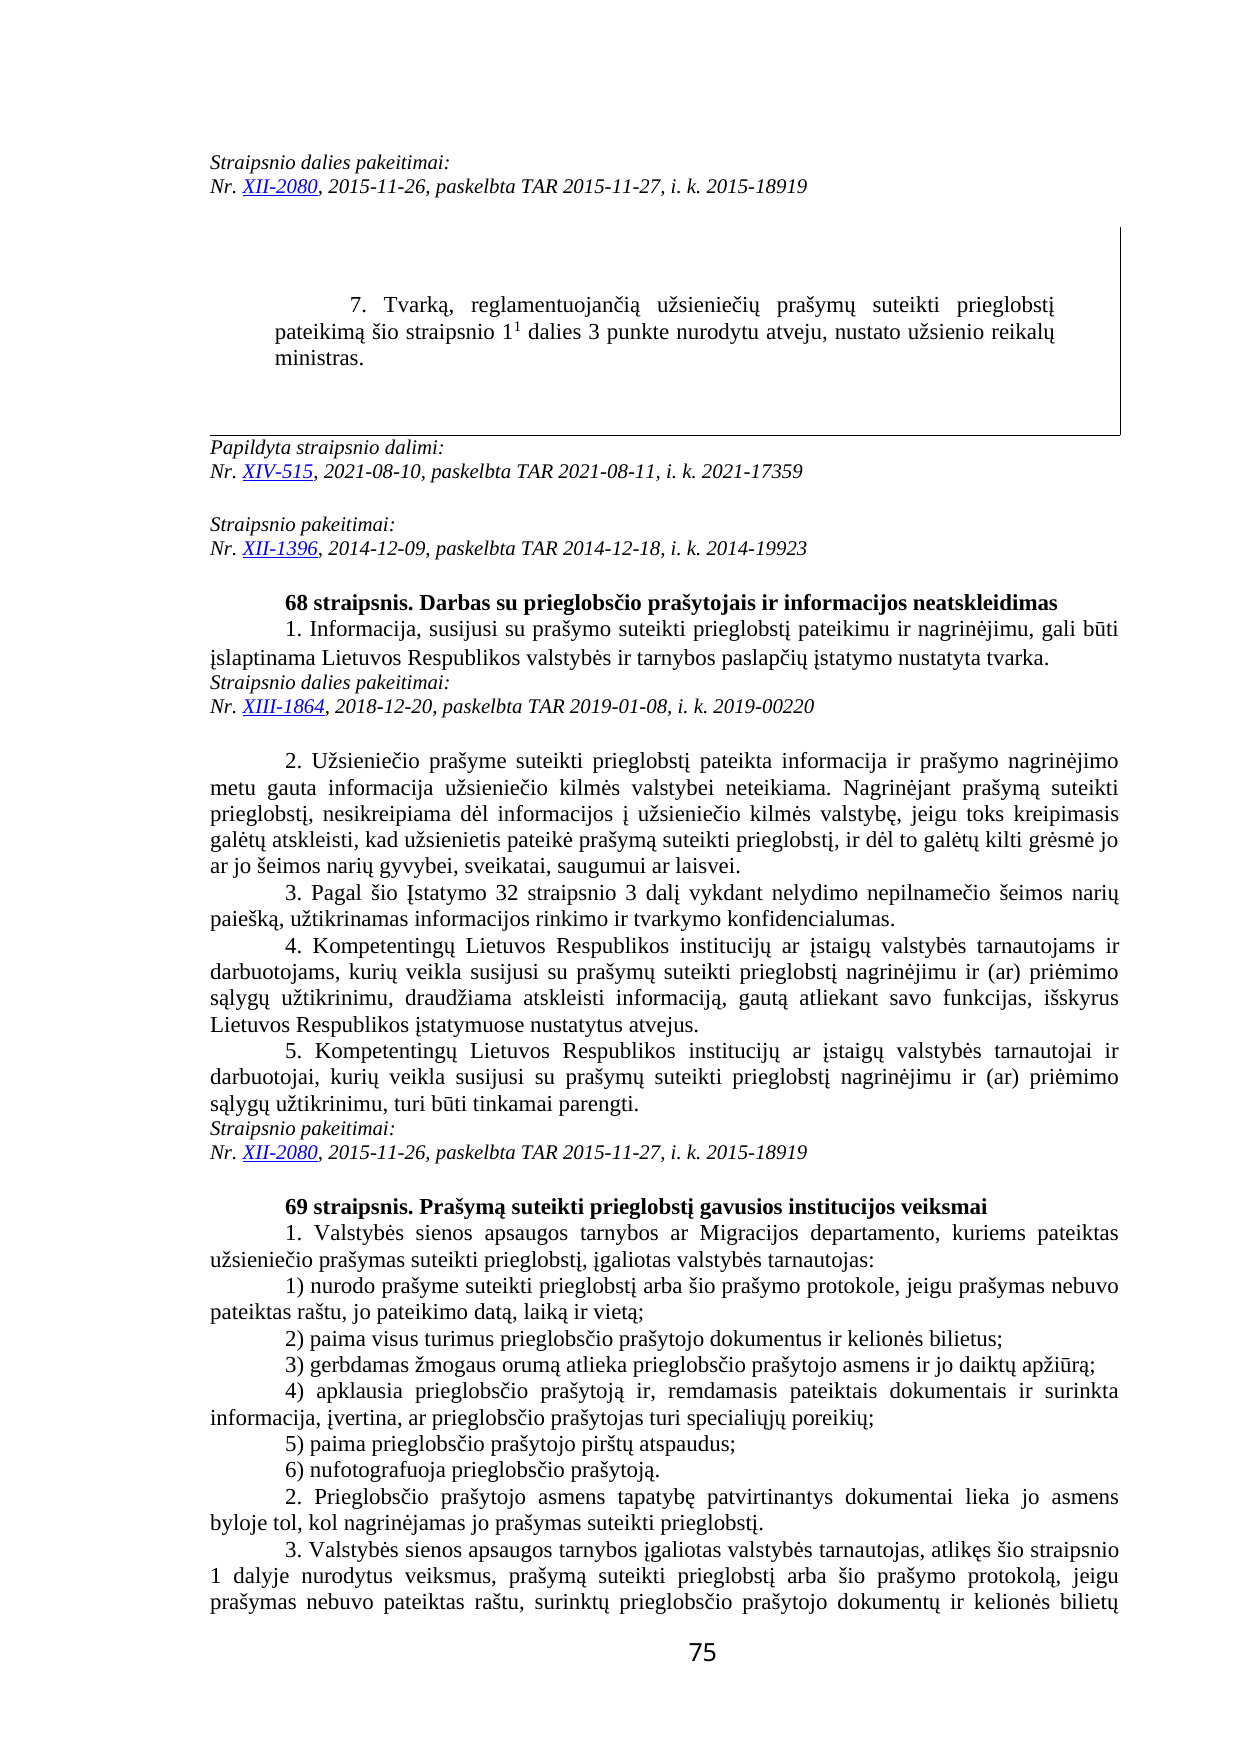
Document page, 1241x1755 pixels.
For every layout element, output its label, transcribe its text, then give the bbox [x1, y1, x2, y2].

text 1) nurodo prašyme suteikti prieglobstį arba šio prašymo protokole, jeigu prašymas nebuvo pateiktas raštu, jo pateikimo datą, laiką ir vietą; [210, 1272, 1120, 1325]
text Nr. XIII-1864, 2018-12-20, paskelbta TAR 2019-01-08, i. k. 2019-00220 [210, 694, 1120, 718]
text 2. Prieglobsčio prašytojo asmens tapatybę patvirtinantys dokumentai lieka jo asmens byloje tol, kol nagrinėjamas jo prašymas suteikti prieglobstį. [210, 1483, 1120, 1536]
text Nr. XII-1396, 2014-12-09, paskelbta TAR 2014-12-18, i. k. 2014-19923 [210, 536, 1120, 560]
text Nr. XII-2080, 2015-11-26, paskelbta TAR 2015-11-27, i. k. 2015-18919 [210, 174, 1120, 198]
text 4) apklausia prieglobsčio prašytoją ir, remdamasis pateiktais dokumentais ir surinkta informacija, įvertina, ar prieglobsčio prašytojas turi specialiųjų poreikių; [210, 1377, 1120, 1430]
text Straipsnio dalies pakeitimai: [210, 670, 1120, 694]
text 6) nufotografuoja prieglobsčio prašytoją. [210, 1457, 1120, 1483]
text 1. Informacija, susijusi su prašymo suteikti prieglobstį pateikimu ir nagrinėjimu, gali būti įslaptinama Lietuvos Respublikos valstybės ir tarnybos paslapčių įstatymo nustatyta tvarka. [210, 615, 1120, 670]
text 1. Valstybės sienos apsaugos tarnybos ar Migracijos departamento, kuriems pateiktas užsieniečio prašymas suteikti prieglobstį, įgaliotas valstybės tarnautojas: [210, 1219, 1120, 1272]
text 69 straipsnis. Prašymą suteikti prieglobstį gavusios institucijos veiksmai [210, 1193, 1120, 1219]
text 3) gerbdamas žmogaus orumą atlieka prieglobsčio prašytojo asmens ir jo daiktų apžiūrą; [210, 1351, 1120, 1377]
text 4. Kompetentingų Lietuvos Respublikos institucijų ar įstaigų valstybės tarnautojams ir darbuotojams, kurių veikla susijusi su prašymų suteikti prieglobstį nagrinėjimu ir (ar) priėmimo sąlygų užtikrinimu, draudžiama atskleisti informaciją, gautą atliekant savo funkcijas, išskyrus Lietuvos Respublikos įstatymuose nustatytus atvejus. [210, 932, 1120, 1037]
text Nr. XIV-515, 2021-08-10, paskelbta TAR 2021-08-11, i. k. 2021-17359 [210, 459, 1120, 483]
text Nr. XII-2080, 2015-11-26, paskelbta TAR 2015-11-27, i. k. 2015-18919 [210, 1140, 1120, 1164]
text 7. Tvarką, reglamentuojančią užsieniečių prašymų suteikti prieglobstį pateikimą šio straipsnio 11 dalies 3 punkte nurodytu atveju, nustato užsienio reikalų ministras. [210, 227, 1120, 435]
text Papildyta straipsnio dalimi: [210, 435, 1120, 459]
text 5. Kompetentingų Lietuvos Respublikos institucijų ar įstaigų valstybės tarnautojai ir darbuotojai, kurių veikla susijusi su prašymų suteikti prieglobstį nagrinėjimu ir (ar) priėmimo sąlygų užtikrinimu, turi būti tinkamai parengti. [210, 1037, 1120, 1116]
text 3. Pagal šio Įstatymo 32 straipsnio 3 dalį vykdant nelydimo nepilnamečio šeimos narių paiešką, užtikrinamas informacijos rinkimo ir tvarkymo konfidencialumas. [210, 879, 1120, 932]
text Straipsnio pakeitimai: [210, 512, 1120, 536]
text 2) paima visus turimus prieglobsčio prašytojo dokumentus ir kelionės bilietus; [210, 1325, 1120, 1351]
text 3. Valstybės sienos apsaugos tarnybos įgaliotas valstybės tarnautojas, atlikęs šio straipsnio 1 dalyje nurodytus veiksmus, prašymą suteikti prieglobstį arba šio prašymo protokolą, jeigu prašymas nebuvo pateiktas raštu, surinktų prieglobsčio prašytojo dokumentų ir kelionės bilietų [210, 1536, 1120, 1615]
text 5) paima prieglobsčio prašytojo pirštų atspaudus; [210, 1430, 1120, 1457]
text 2. Užsieniečio prašyme suteikti prieglobstį pateikta informacija ir prašymo nagrinėjimo metu gauta informacija užsieniečio kilmės valstybei neteikiama. Nagrinėjant prašymą suteikti prieglobstį, nesikreipiama dėl informacijos į užsieniečio kilmės valstybę, jeigu toks kreipimasis galėtų atskleisti, kad užsienietis pateikė prašymą suteikti prieglobstį, ir dėl to galėtų kilti grėsmė jo ar jo šeimos narių gyvybei, sveikatai, saugumui ar laisvei. [210, 747, 1120, 879]
text Straipsnio pakeitimai: [210, 1116, 1120, 1140]
text Straipsnio dalies pakeitimai: [210, 150, 1120, 174]
text 68 straipsnis. Darbas su prieglobsčio prašytojais ir informacijos neatskleidimas [210, 589, 1120, 615]
